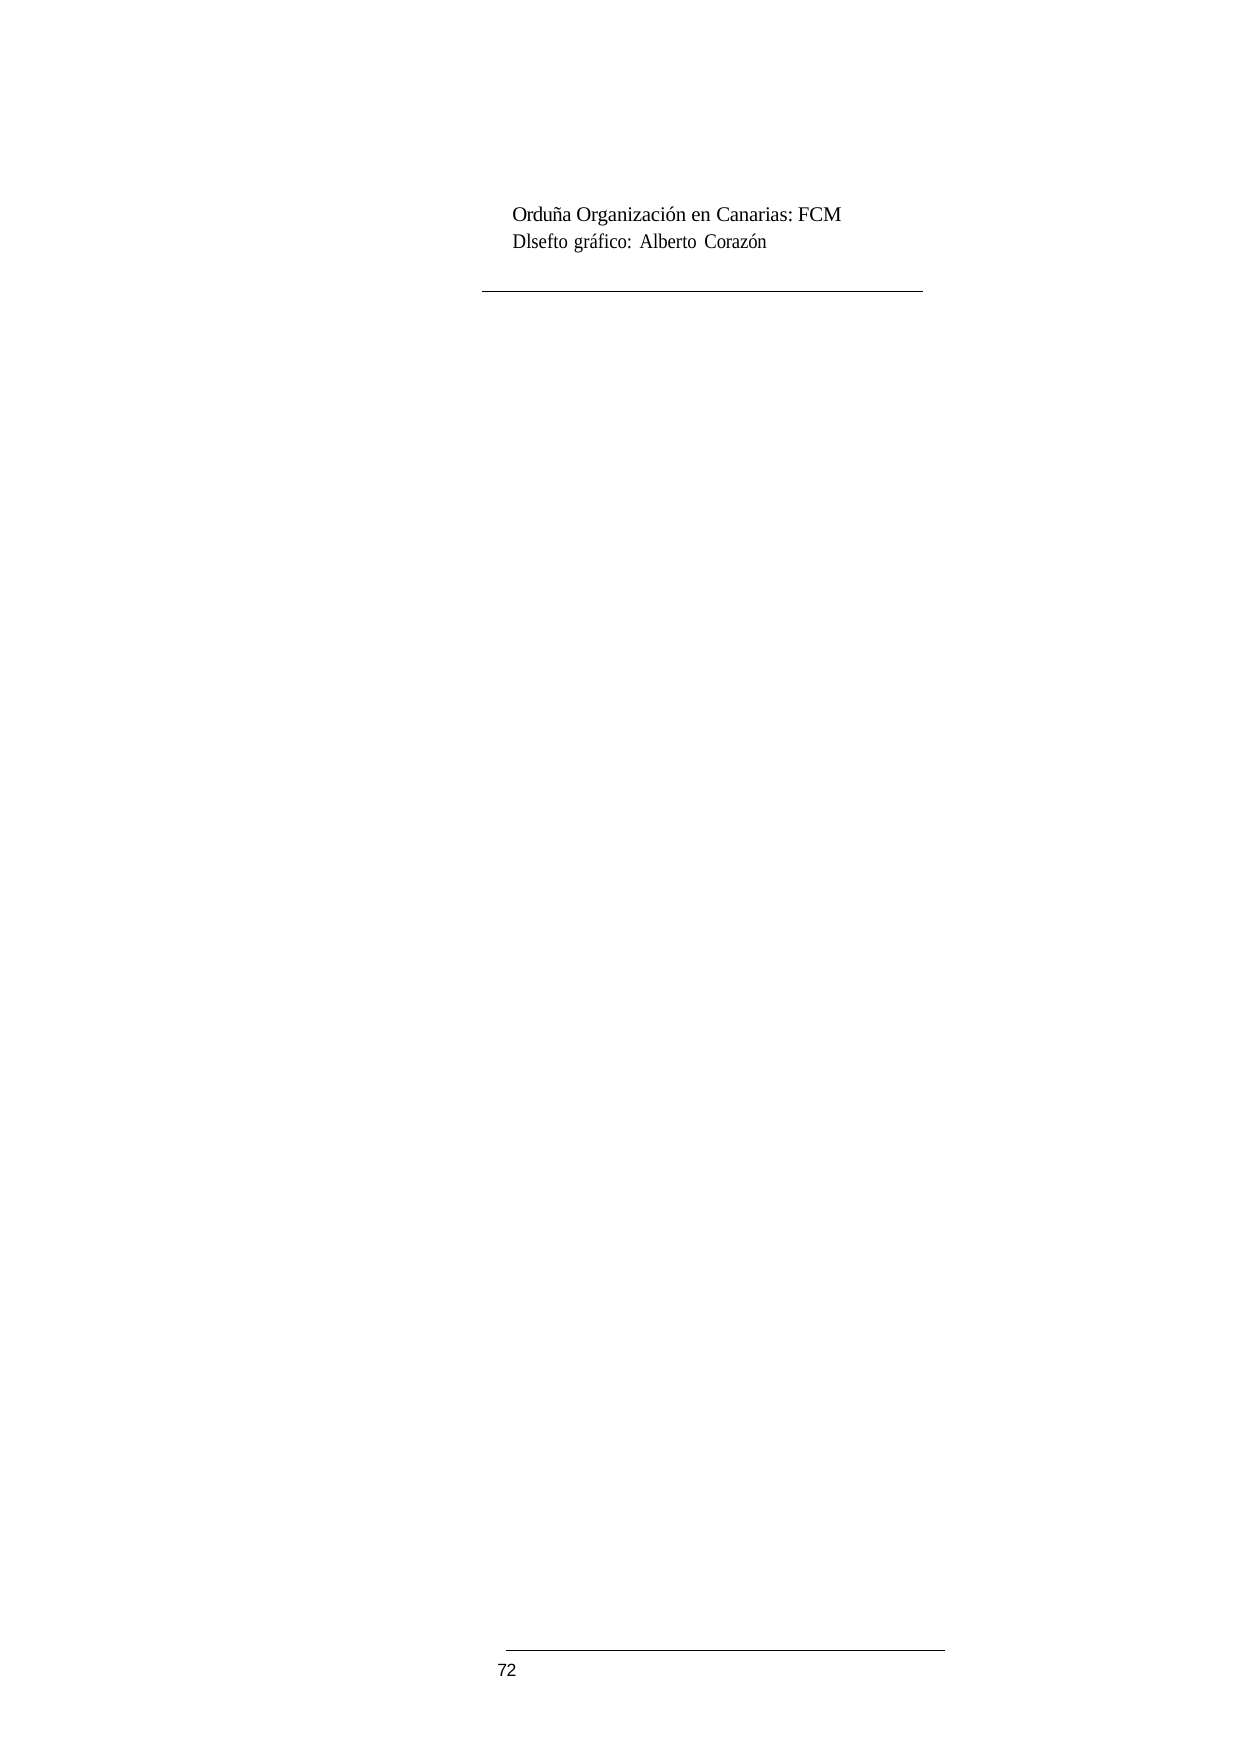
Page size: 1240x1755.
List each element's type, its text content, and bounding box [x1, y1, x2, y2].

text Dlsefto gráfico: Alberto Corazón [512, 228, 1136, 253]
text Orduña Organización en Canarias: FCM [512, 202, 889, 226]
